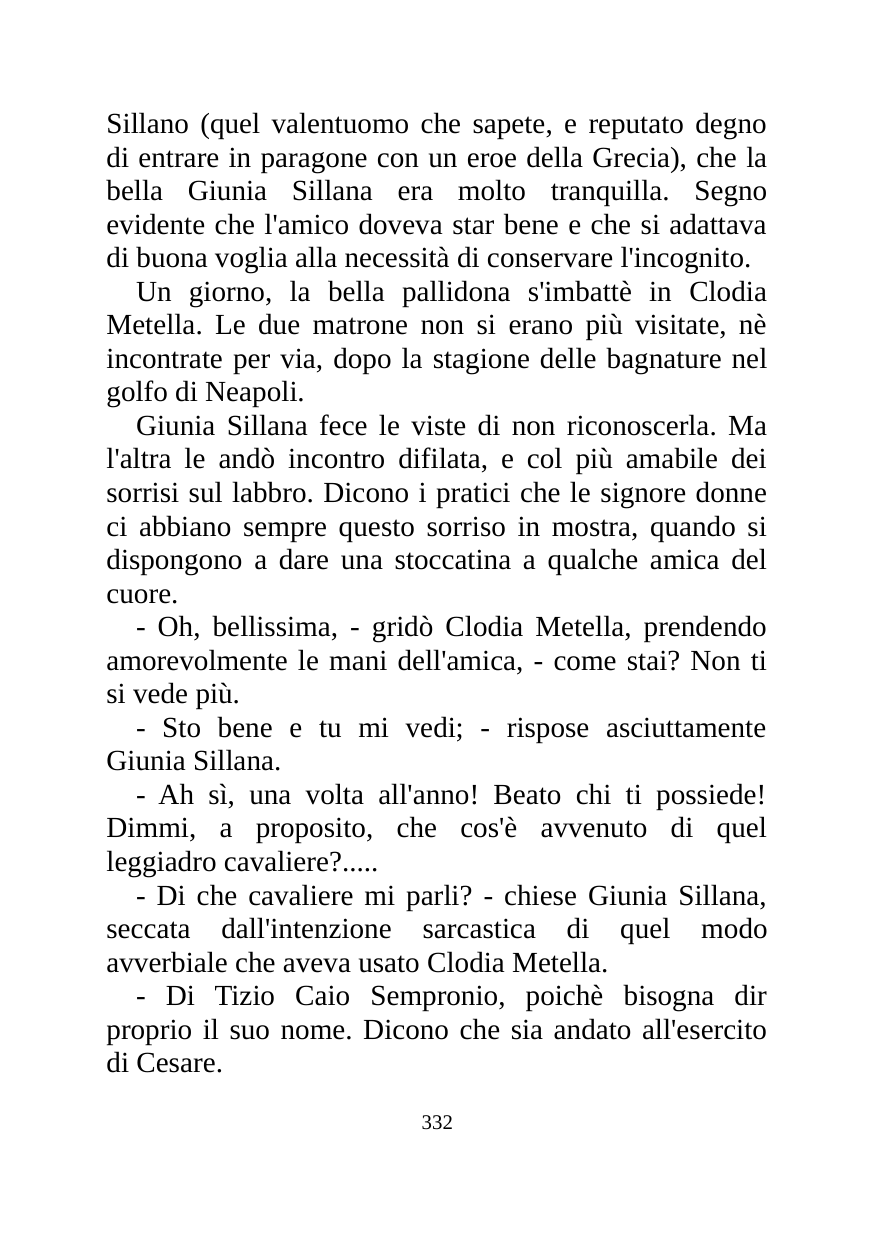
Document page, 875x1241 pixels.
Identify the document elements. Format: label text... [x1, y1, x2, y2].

text - Ah sì, una volta all'anno! Beato chi ti possiede! Dimmi, a proposito, che cos'è avvenuto di quel leggiadro cavaliere?..... [106, 777, 768, 878]
text - Sto bene e tu mi vedi; - rispose asciuttamente Giunia Sillana. [106, 710, 768, 777]
text Sillano (quel valentuomo che sapete, e reputato degno di entrare in paragone con un eroe della Grecia), che la bella Giunia Sillana era molto tranquilla. Segno evidente che l'amico doveva star bene e che si adattava di buona voglia alla necessità di conservare l'incognito. [106, 106, 768, 274]
text - Di Tizio Caio Sempronio, poichè bisogna dir proprio il suo nome. Dicono che sia andato all'esercito di Cesare. [106, 978, 768, 1079]
text Giunia Sillana fece le viste di non riconoscerla. Ma l'altra le andò incontro difilata, e col più amabile dei sorrisi sul labbro. Dicono i pratici che le signore donne ci abbiano sempre questo sorriso in mostra, quando si dispongono a dare una stoccatina a qualche amica del cuore. [106, 408, 768, 609]
text - Di che cavaliere mi parli? - chiese Giunia Sillana, seccata dall'intenzione sarcastica di quel modo avverbiale che aveva usato Clodia Metella. [106, 878, 768, 978]
text Un giorno, la bella pallidona s'imbattè in Clodia Metella. Le due matrone non si erano più visitate, nè incontrate per via, dopo la stagione delle bagnature nel golfo di Neapoli. [106, 274, 768, 408]
text - Oh, bellissima, - gridò Clodia Metella, prendendo amorevolmente le mani dell'amica, - come stai? Non ti si vede più. [106, 609, 768, 710]
